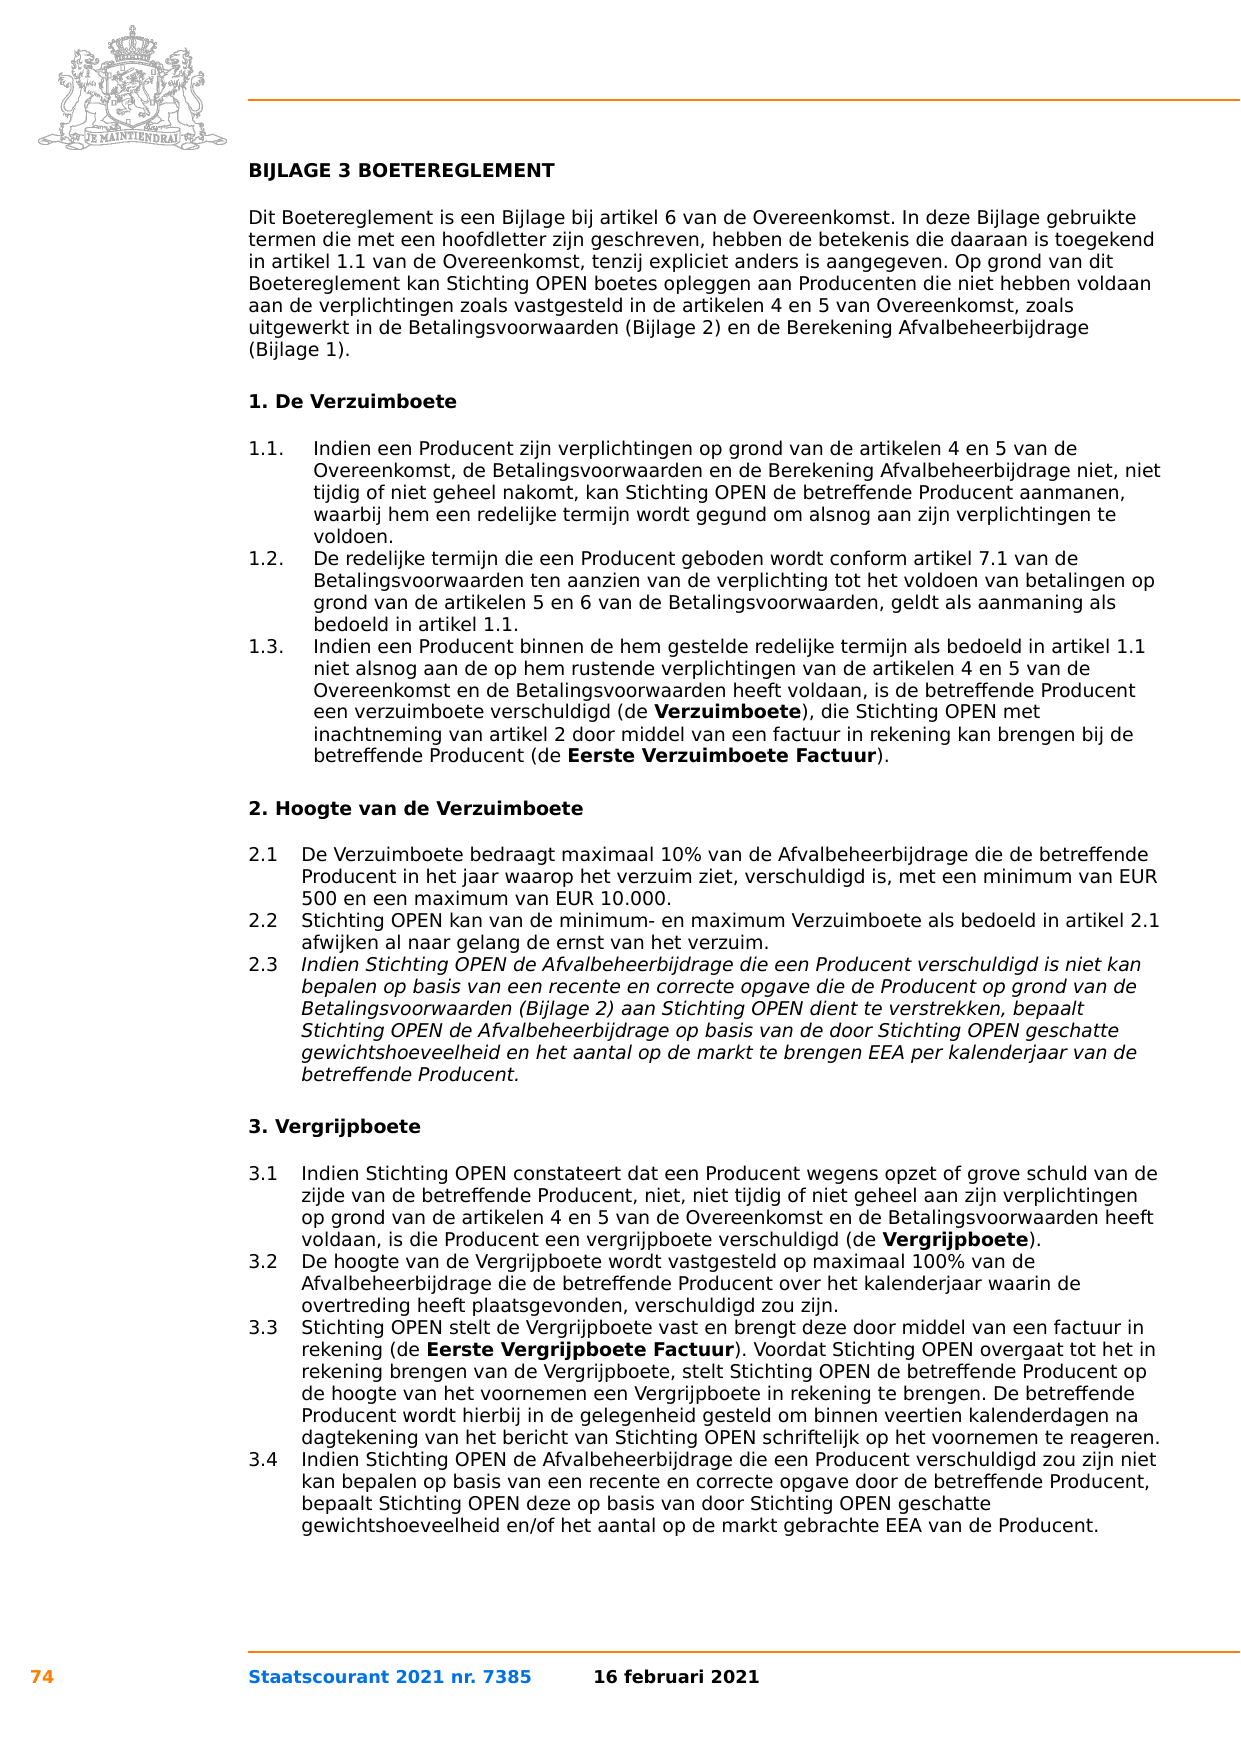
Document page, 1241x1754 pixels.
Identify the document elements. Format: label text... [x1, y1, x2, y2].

subtitle 1. De Verzuimboete [248, 391, 1163, 413]
text 3.4 Indien Stichting OPEN de Afvalbeheerbijdrage die een Producent verschuldigd zou zijn niet kan bepalen op basis van een recente en correcte opgave door de betreffende Producent, bepaalt Stichting OPEN deze op basis van door Stichting OPEN geschatte gewichtshoeveelheid en/of het aantal op de markt gebrachte EEA van de Producent. [248, 1449, 1163, 1537]
text 3.1 Indien Stichting OPEN constateert dat een Producent wegens opzet of grove schuld van de zijde van de betreffende Producent, niet, niet tijdig of niet geheel aan zijn verplichtingen op grond van de artikelen 4 en 5 van de Overeenkomst en de Betalingsvoorwaarden heeft voldaan, is die Producent een vergrijpboete verschuldigd (de Vergrijpboete). [248, 1163, 1163, 1251]
text 2.1 De Verzuimboete bedraagt maximaal 10% van de Afvalbeheerbijdrage die de betreffende Producent in het jaar waarop het verzuim ziet, verschuldigd is, met een minimum van EUR 500 en een maximum van EUR 10.000. [248, 844, 1163, 910]
text 2.3 Indien Stichting OPEN de Afvalbeheerbijdrage die een Producent verschuldigd is niet kan bepalen op basis van een recente en correcte opgave die de Producent op grond van de Betalingsvoorwaarden (Bijlage 2) aan Stichting OPEN dient te verstrekken, bepaalt Stichting OPEN de Afvalbeheerbijdrage op basis van de door Stichting OPEN geschatte gewichtshoeveelheid en het aantal op de markt te brengen EEA per kalenderjaar van de betreffende Producent. [248, 954, 1163, 1086]
subtitle 3. Vergrijpboete [248, 1116, 1163, 1138]
subtitle 2. Hoogte van de Verzuimboete [248, 797, 1163, 819]
text 1.3. Indien een Producent binnen de hem gestelde redelijke termijn als bedoeld in artikel 1.1 niet alsnog aan de op hem rustende verplichtingen van de artikelen 4 en 5 van de Overeenkomst en de Betalingsvoorwaarden heeft voldaan, is de betreffende Producent een verzuimboete verschuldigd (de Verzuimboete), die Stichting OPEN met inachtneming van artikel 2 door middel van een factuur in rekening kan brengen bij de betreffende Producent (de Eerste Verzuimboete Factuur). [248, 636, 1163, 767]
subtitle BIJLAGE 3 BOETEREGLEMENT [248, 160, 1163, 182]
text 3.2 De hoogte van de Vergrijpboete wordt vastgesteld op maximaal 100% van de Afvalbeheerbijdrage die de betreffende Producent over het kalenderjaar waarin de overtreding heeft plaatsgevonden, verschuldigd zou zijn. [248, 1251, 1163, 1317]
text 3.3 Stichting OPEN stelt de Vergrijpboete vast en brengt deze door middel van een factuur in rekening (de Eerste Vergrijpboete Factuur). Voordat Stichting OPEN overgaat tot het in rekening brengen van de Vergrijpboete, stelt Stichting OPEN de betreffende Producent op de hoogte van het voornemen een Vergrijpboete in rekening te brengen. De betreffende Producent wordt hierbij in de gelegenheid gesteld om binnen veertien kalenderdagen na dagtekening van het bericht van Stichting OPEN schriftelijk op het voornemen te reageren. [248, 1317, 1163, 1449]
text 1.1. Indien een Producent zijn verplichtingen op grond van de artikelen 4 en 5 van de Overeenkomst, de Betalingsvoorwaarden en de Berekening Afvalbeheerbijdrage niet, niet tijdig of niet geheel nakomt, kan Stichting OPEN de betreffende Producent aanmanen, waarbij hem een redelijke termijn wordt gegund om alsnog aan zijn verplichtingen te voldoen. [248, 438, 1163, 548]
text Dit Boetereglement is een Bijlage bij artikel 6 van de Overeenkomst. In deze Bijlage gebruikte termen die met een hoofdletter zijn geschreven, hebben de betekenis die daaraan is toegekend in artikel 1.1 van de Overeenkomst, tenzij expliciet anders is aangegeven. Op grond van dit Boetereglement kan Stichting OPEN boetes opleggen aan Producenten die niet hebben voldaan aan de verplichtingen zoals vastgesteld in de artikelen 4 en 5 van Overeenkomst, zoals uitgewerkt in de Betalingsvoorwaarden (Bijlage 2) en de Berekening Afvalbeheerbijdrage (Bijlage 1). [248, 207, 1163, 361]
text 2.2 Stichting OPEN kan van de minimum- en maximum Verzuimboete als bedoeld in artikel 2.1 afwijken al naar gelang de ernst van het verzuim. [248, 910, 1163, 954]
picture [38, 25, 227, 150]
text 1.2. De redelijke termijn die een Producent geboden wordt conform artikel 7.1 van de Betalingsvoorwaarden ten aanzien van de verplichting tot het voldoen van betalingen op grond van de artikelen 5 en 6 van de Betalingsvoorwaarden, geldt als aanmaning als bedoeld in artikel 1.1. [248, 548, 1163, 636]
